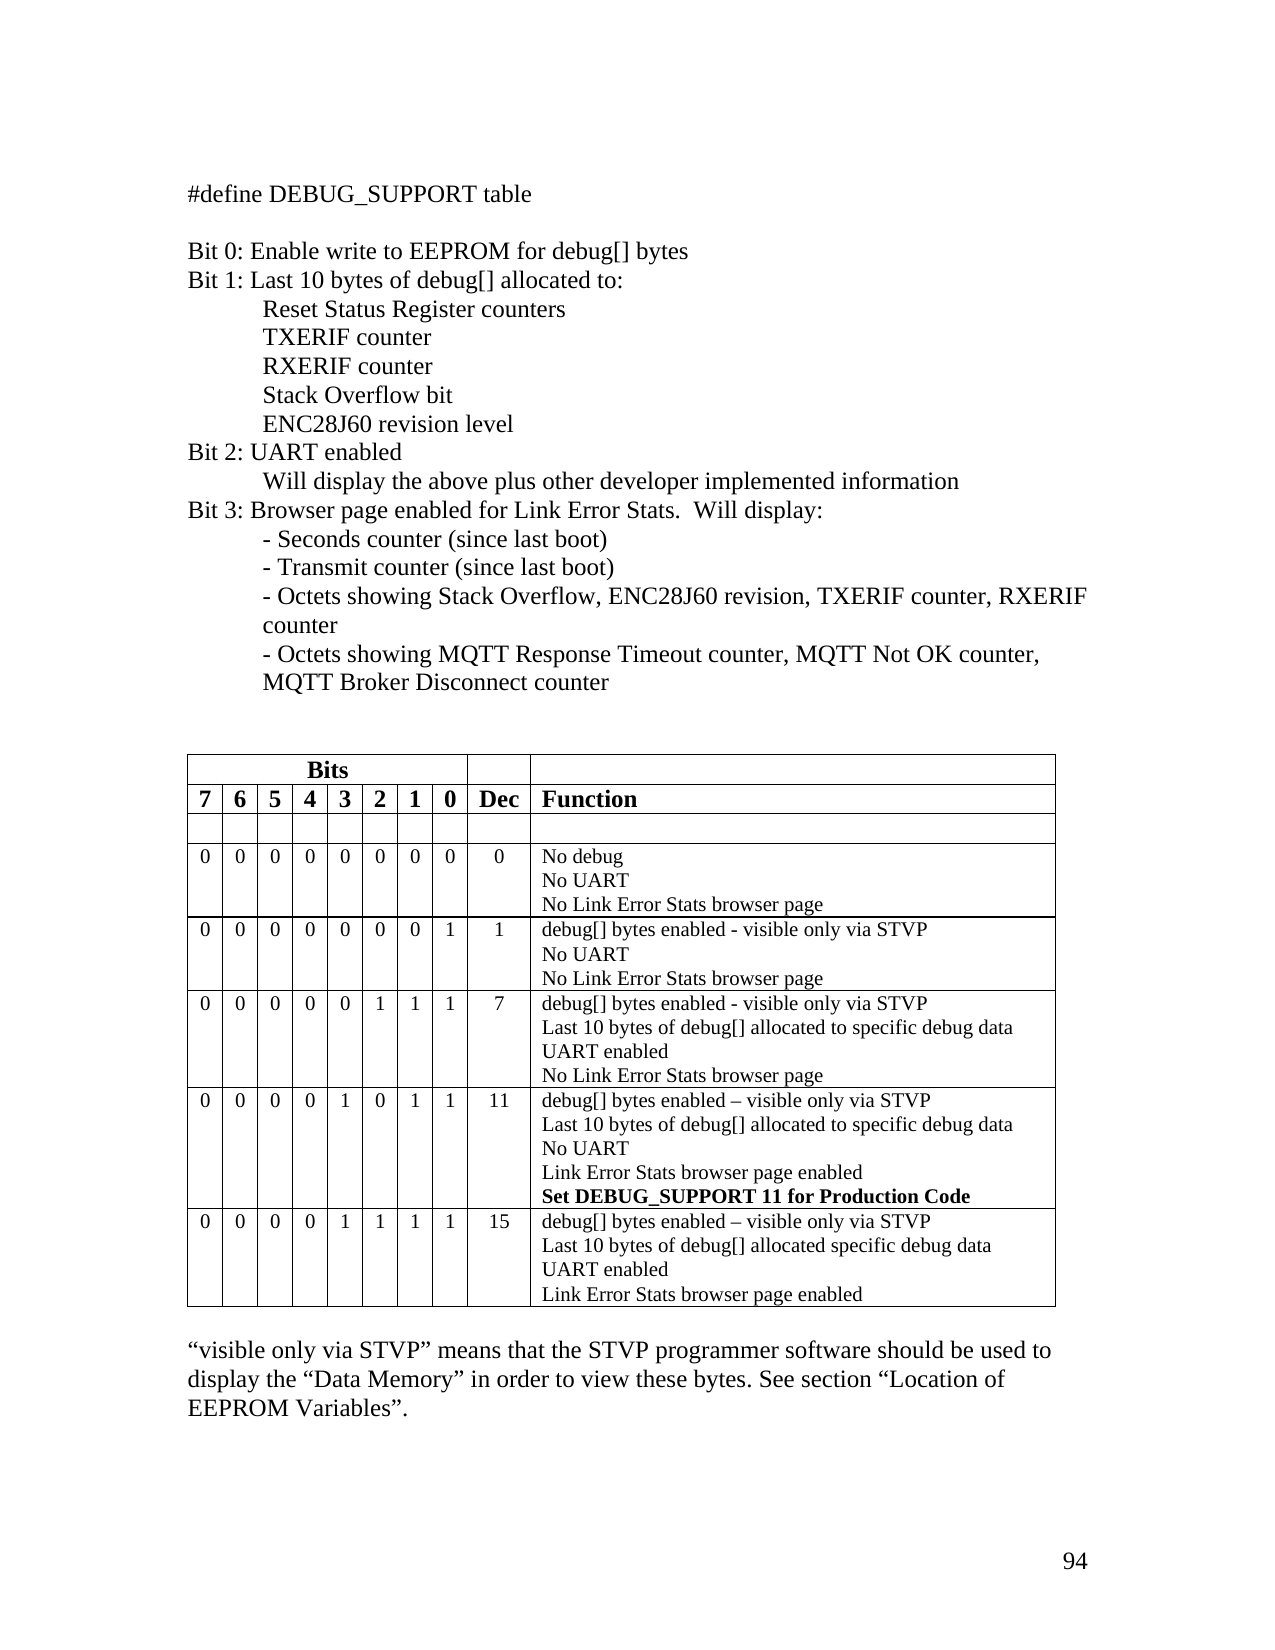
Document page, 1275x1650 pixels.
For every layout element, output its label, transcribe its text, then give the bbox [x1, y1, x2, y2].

table_cell 0 [258, 1088, 292, 1208]
text - Octets showing Stack Overflow, ENC28J60 revision, TXERIF counter, RXERIF counter [262, 581, 1087, 639]
table_cell 1 [398, 1209, 432, 1306]
table_cell [531, 814, 1055, 843]
table_cell 0 [223, 1209, 257, 1306]
table_cell debug[] bytes enabled – visible only via STVP Last 10 bytes of debug[] allocated to specific debug data No UART Link Error Stats browser page enabled Set DEBUG_SUPPORT 11 for Production Code [531, 1088, 1055, 1208]
table_cell 0 [293, 991, 327, 1087]
table_cell 0 [328, 844, 362, 916]
table_cell 1 [328, 1209, 362, 1306]
table_cell 3 [328, 785, 362, 813]
text Bit 1: Last 10 bytes of debug[] allocated to: [187, 265, 1087, 294]
table_cell No debug No UART No Link Error Stats browser page [531, 844, 1055, 916]
text Bit 0: Enable write to EEPROM for debug[] bytes [187, 236, 1087, 265]
table_cell 1 [468, 918, 530, 989]
table_cell Function [531, 785, 1055, 813]
table_header [531, 755, 1055, 783]
table_cell 1 [363, 991, 397, 1087]
table_cell 1 [363, 1209, 397, 1306]
table_cell 0 [398, 918, 432, 989]
table_cell 7 [468, 991, 530, 1087]
table_cell 15 [468, 1209, 530, 1306]
table_cell [468, 814, 530, 843]
table_cell [433, 814, 467, 843]
table_cell 0 [258, 918, 292, 989]
table_cell 0 [293, 918, 327, 989]
text Bit 2: UART enabled [187, 437, 1087, 466]
table_cell 0 [223, 918, 257, 989]
table_cell 0 [398, 844, 432, 916]
table_cell [328, 814, 362, 843]
table_cell Dec [468, 785, 530, 813]
table_cell [223, 814, 257, 843]
table_cell 0 [433, 785, 467, 813]
table_cell 1 [398, 785, 432, 813]
table_header [468, 755, 530, 783]
table_cell 1 [328, 1088, 362, 1208]
table_cell 0 [433, 844, 467, 916]
table_cell 4 [293, 785, 327, 813]
table_cell 1 [433, 918, 467, 989]
table_cell 0 [293, 844, 327, 916]
table_cell 0 [363, 918, 397, 989]
table_cell 7 [188, 785, 222, 813]
text ENC28J60 revision level [262, 409, 1087, 437]
table_cell 1 [433, 991, 467, 1087]
table_cell 6 [223, 785, 257, 813]
table_cell 0 [258, 991, 292, 1087]
text - Seconds counter (since last boot) [262, 524, 1087, 552]
table_cell 0 [188, 1209, 222, 1306]
table_cell [188, 814, 222, 843]
text RXERIF counter [262, 351, 1087, 380]
table_cell debug[] bytes enabled – visible only via STVP Last 10 bytes of debug[] allocated specific debug data UART enabled Link Error Stats browser page enabled [531, 1209, 1055, 1306]
table_cell 1 [433, 1209, 467, 1306]
table_cell 0 [258, 1209, 292, 1306]
table_cell 0 [328, 918, 362, 989]
table_header Bits [188, 755, 467, 783]
table_cell debug[] bytes enabled - visible only via STVP Last 10 bytes of debug[] allocated to specific debug data UART enabled No Link Error Stats browser page [531, 991, 1055, 1087]
table_cell 0 [363, 844, 397, 916]
table_cell 2 [363, 785, 397, 813]
table_cell 0 [328, 991, 362, 1087]
text Stack Overflow bit [262, 380, 1087, 409]
table_cell 0 [188, 918, 222, 989]
table_cell 1 [398, 991, 432, 1087]
text Bit 3: Browser page enabled for Link Error Stats. Will display: [187, 495, 1087, 524]
table_cell 0 [293, 1088, 327, 1208]
table_cell 1 [398, 1088, 432, 1208]
table_cell 11 [468, 1088, 530, 1208]
table_cell 0 [188, 844, 222, 916]
table_cell debug[] bytes enabled - visible only via STVP No UART No Link Error Stats browser page [531, 918, 1055, 989]
table_cell 0 [258, 844, 292, 916]
table_cell 0 [188, 1088, 222, 1208]
table_cell [363, 814, 397, 843]
table_cell 0 [223, 991, 257, 1087]
text #define DEBUG_SUPPORT table [187, 179, 1087, 207]
table_cell 0 [363, 1088, 397, 1208]
table_cell 0 [188, 991, 222, 1087]
table_cell 1 [433, 1088, 467, 1208]
text - Octets showing MQTT Response Timeout counter, MQTT Not OK counter, MQTT Broker Disconnect counter [262, 639, 1087, 696]
table_cell [293, 814, 327, 843]
table_cell 0 [293, 1209, 327, 1306]
table_cell 0 [223, 1088, 257, 1208]
table_cell [258, 814, 292, 843]
table_cell [398, 814, 432, 843]
table_cell 5 [258, 785, 292, 813]
table_cell 0 [468, 844, 530, 916]
text - Transmit counter (since last boot) [262, 552, 1087, 581]
table_cell 0 [223, 844, 257, 916]
text TXERIF counter [262, 322, 1087, 351]
text “visible only via STVP” means that the STVP programmer software should be used to display the “Data Memory” in order to view these bytes. See section “Location of EEPROM Variables”. [187, 1335, 1087, 1422]
text Reset Status Register counters [262, 294, 1087, 322]
text Will display the above plus other developer implemented information [262, 466, 1087, 495]
